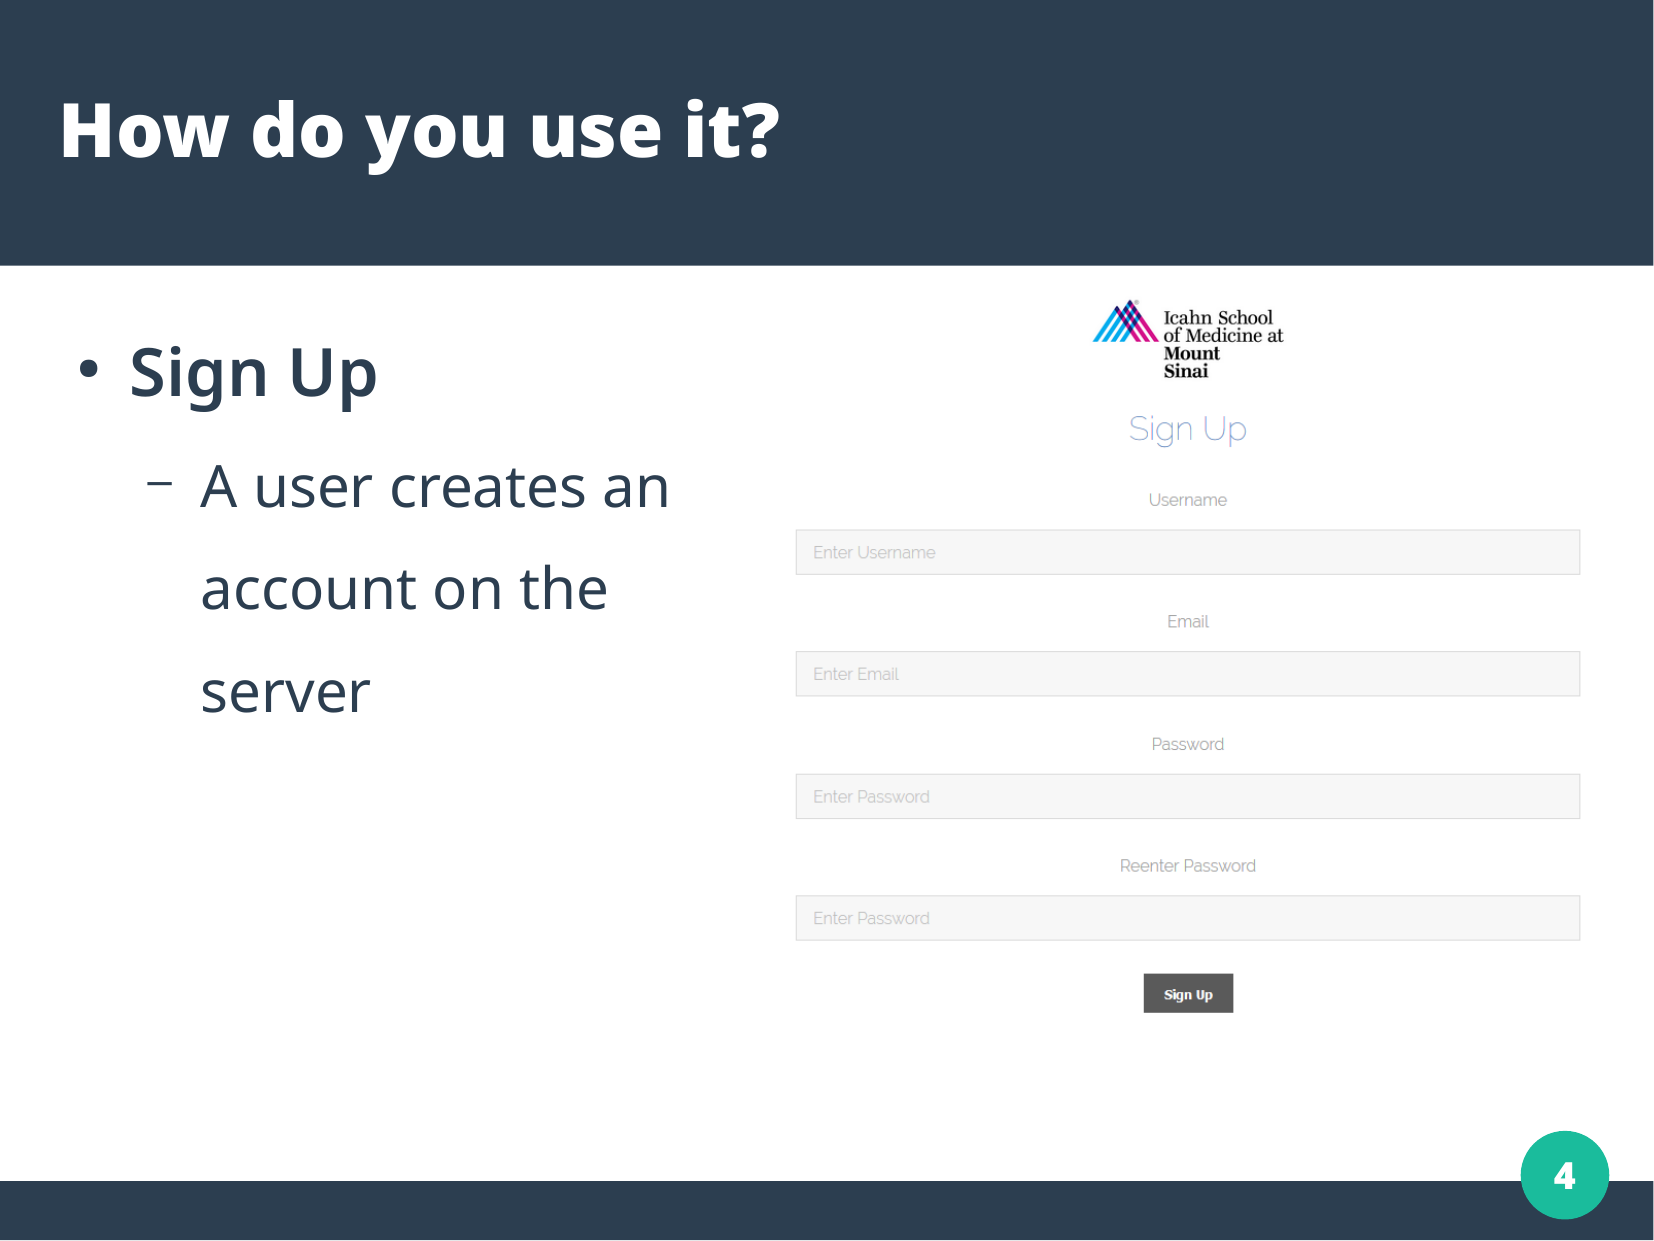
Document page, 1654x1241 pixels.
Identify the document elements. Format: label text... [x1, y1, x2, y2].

list Sign Up A user creates an account on the server [59, 324, 1595, 1152]
title How do you use it? [59, 49, 1595, 207]
picture [735, 275, 1636, 1050]
